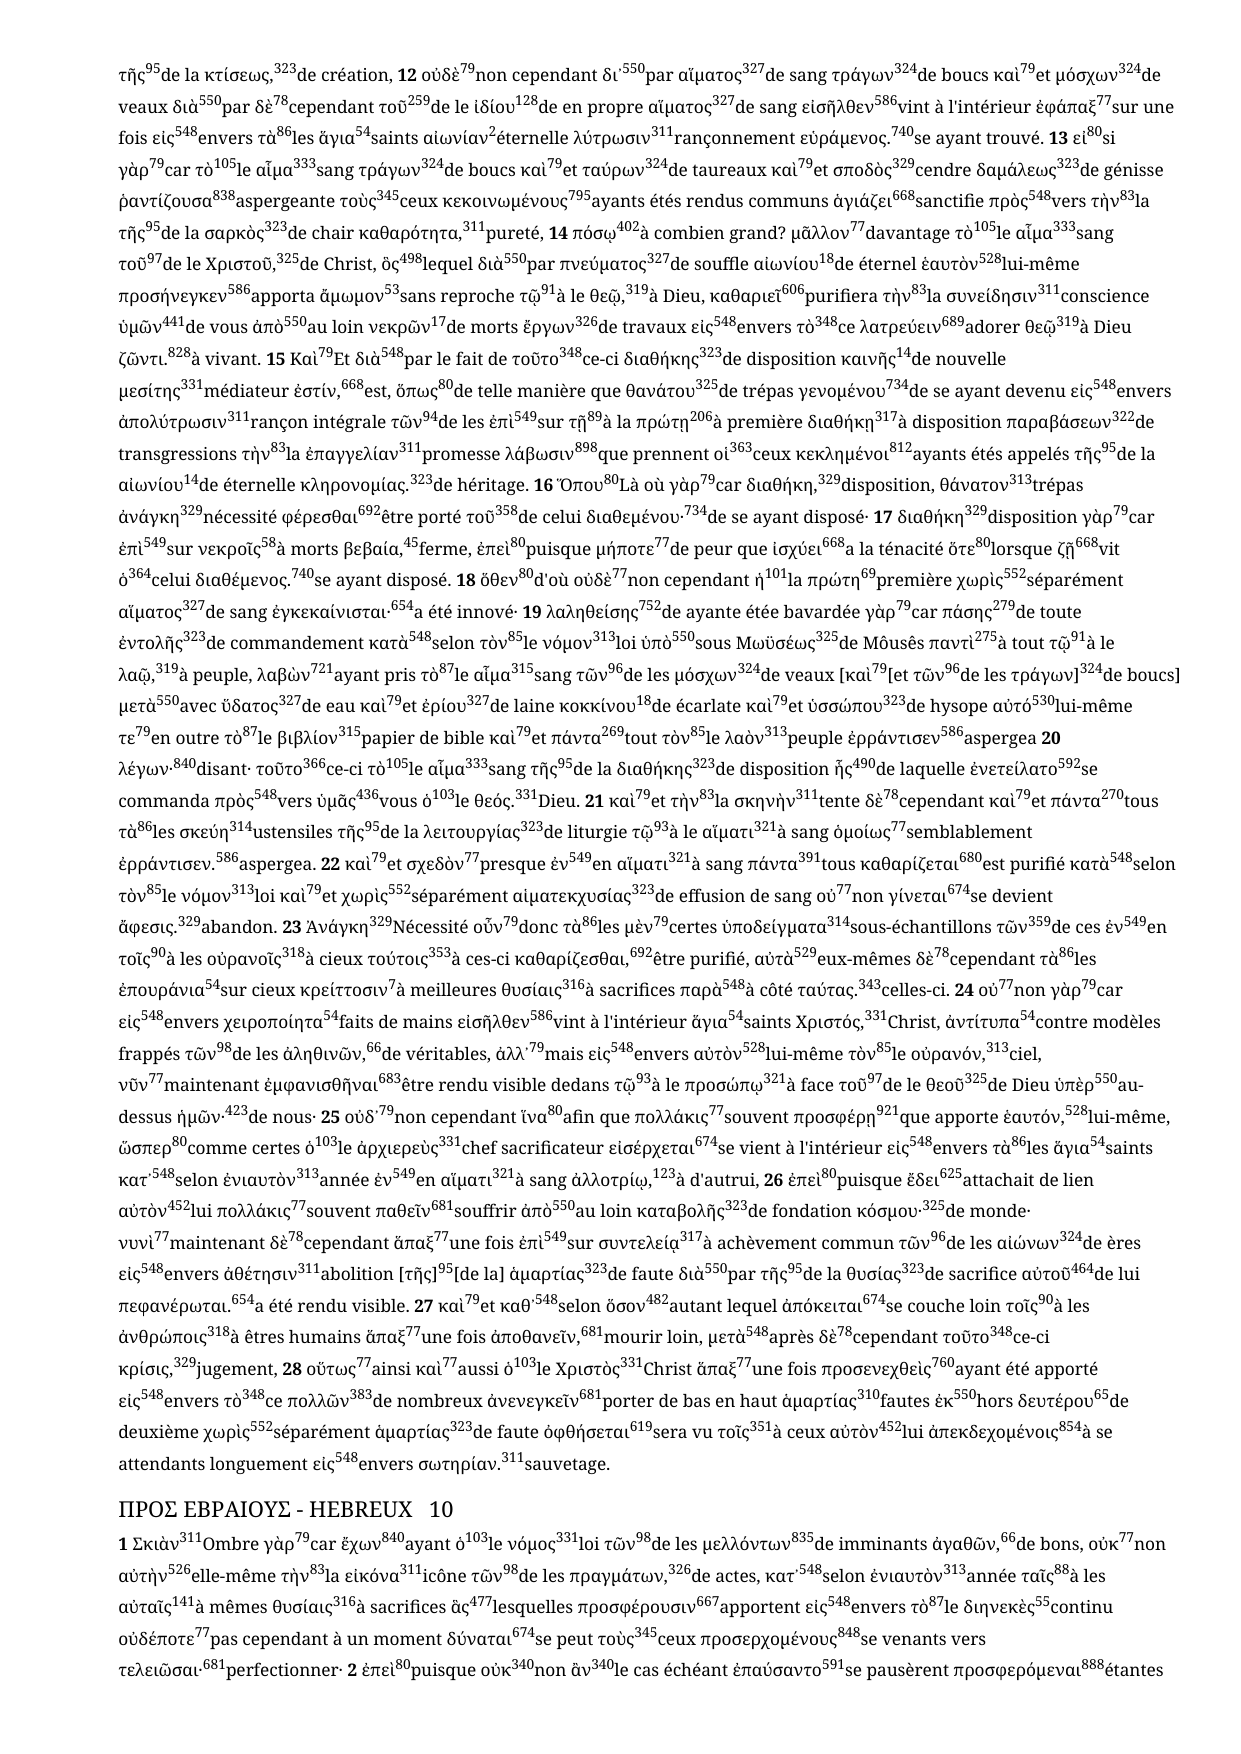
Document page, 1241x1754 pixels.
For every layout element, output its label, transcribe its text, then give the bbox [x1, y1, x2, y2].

text 1 Εἶχεν625Avait μὲν77certes οὖν79donc [καὶ]79[et] ἡ101la πρώτη69première δικαιώματα314actes de justifications λατρείας323de adoration τό87le τε79en outre ἅγιον55saint κοσμικόν.6du monde. 2 σκηνὴ329tente γὰρ79car κατεσκευάσθη600fut préparé de haut en bas ἡ101la πρώτη20première ἐν549en ᾗ484à laquelle ἥ101la τε79en outre λυχνία329chandelier καὶ79et ἡ101la τράπεζα329table καὶ79et ἡ101la πρόθεσις329position en avant τῶν96de les ἄρτων,324de pains, ἥτις496laquelle une quelconque λέγεται680est dit Ἅγια·45Sainte· 3 μετὰ548après δὲ78cependant τὸ87le δεύτερον204deuxième καταπέτασμα315rideau étendu σκηνὴ329tente ἡ362celle λεγομένη889étante dite Ἅγια69Sainte Ἁγίων,66de Saints, 4 χρυσοῦν6d'or ἔχουσα838ayante θυμιατήριον315instrument à sacrifice de l'encens καὶ79et τὴν83la κιβωτὸν311arche τῆς95de la διαθήκης323de disposition περικεκαλυμμένην794ayante étée couverte autour πάντοθεν77en toutes parts χρυσίῳ,321à objet d'or, ἐν549en ᾗ484à laquelle στάμνος329stamnos χρυσῆ20d'or ἔχουσα838ayante τὸ87le μάννα315manne καὶ79et ἡ101la ῥάβδος329bâton Ἀαρὼν325de Aaron ἡ362celle βλαστήσασα719ayante germée καὶ79et αἱ100les πλάκες328plaques τῆς95de la διαθήκης,323de disposition, 5 ὑπεράνω552au-dessus du haut δὲ78cependant αὐτῆς462de elle Χερουβὶν332Chérubins δόξης323de gloire κατασκιάζοντα841ombrageants de haut en bas τὸ87le ἱλαστήριον·315propitiatoire· περὶ550autour ὧν493de lesquels οὐκ77non ἔστιν668est νῦν77maintenant λέγειν689dire κατὰ548selon μέρος.315part. 6 Τούτων359de Ces-ci δὲ78cependant οὕτως77ainsi κατεσκευασμένων808de ayants étés préparés de haut en bas εἰς548envers μὲν79certes τὴν83la πρώτην201première σκηνὴν311tente διὰ550par παντὸς386de tout εἰσίασιν667entrent οἱ102les ἱερεῖς330sacrificateurs τὰς82les λατρείας310adorations ἐπιτελοῦντες,839achevants au-dessus, 7 εἰς548envers δὲ78cependant τὴν83la δευτέραν51deuxième ἅπαξ77une fois τοῦ97de le ἐνιαυτοῦ325de année μόνος132seul ὁ103le ἀρχιερεύς,331chef sacrificateur, οὐ77non χωρὶς552séparément αἵματος327de sang ὃ482lequel προσφέρει668apporte ὑπὲρ550au-dessus ἑαυτοῦ537de lui-même καὶ79et τῶν98de les τοῦ97de le λαοῦ325de peuple ἀγνοημάτων,326de actes de méconnaissances, 8 τοῦτο348ce-ci δηλοῦντος836de mettant en évidence τοῦ99de le πνεύματος327de souffle τοῦ99de le ἁγίου,18de saint, μήπω77ne pas encore πεφανερῶσθαι688avoir été rendu visible τὴν83la τῶν98de les ἁγίων66de saints ὁδὸν311chemin ἔτι77encore τῆς95de la πρώτης209de première σκηνῆς323de tente ἐχούσης832de ayante στάσιν,311dressement, 9 ἥτις496laquelle une quelconque παραβολὴ329parabole εἰς548envers τὸν85le καιρὸν313moment τὸν346celui ἐνεστηκότα,770ayant dressé dedans, καθ᾽548selon ἣν478laquelle δῶρά332dons τε79en outre καὶ79et θυσίαι328sacrifices προσφέρονται679sont apportés μὴ77ne pas δυνάμεναι864se pouvantes κατὰ548selon συνείδησιν311conscience τελειῶσαι681perfectionner τὸν346celui λατρεύοντα,822adorant, 10 μόνον77seulement ἐπὶ549sur βρώμασιν320à aliments καὶ79et πόμασιν320à breuvages καὶ79et διαφόροις9à différents βαπτισμοῖς,318à baptisations, δικαιώματα332actes de justifications σαρκὸς323de chair μέχρι80jusqu'à καιροῦ325de moment διορθώσεως323de rectification ἐπικείμενα.868se couchants sur. 11 Χριστὸς331Christ δὲ78cependant παραγενόμενος740se ayant devenu à côté ἀρχιερεὺς331chef sacrificateur τῶν98de les γενομένων735de se ayants devenus ἀγαθῶν66de bons διὰ550par τῆς95de la μείζονος14de plus grande καὶ79et τελειοτέρας14de plus parfaite σκηνῆς323de tente οὐ77non χειροποιήτου,63de faite de main, τοῦτ᾽366ce-ci ἔστιν668est οὐ77non ταύτης148de celle-ci τῆς95de la κτίσεως,323de création, 12 οὐδὲ79non cependant δι᾽550par αἵματος327de sang τράγων324de boucs καὶ79et μόσχων324de veaux διὰ550par δὲ78cependant τοῦ259de le ἰδίου128de en propre αἵματος327de sang εἰσῆλθεν586vint à l'intérieur ἐφάπαξ77sur une fois εἰς548envers τὰ86les ἅγια54saints αἰωνίαν2éternelle λύτρωσιν311rançonnement εὑράμενος.740se ayant trouvé. 13 εἰ80si γὰρ79car τὸ105le αἷμα333sang τράγων324de boucs καὶ79et ταύρων324de taureaux καὶ79et σποδὸς329cendre δαμάλεως323de génisse ῥαντίζουσα838aspergeante τοὺς345ceux κεκοινωμένους795ayants étés rendus communs ἁγιάζει668sanctifie πρὸς548vers τὴν83la τῆς95de la σαρκὸς323de chair καθαρότητα,311pureté, 14 πόσῳ402à combien grand? μᾶλλον77davantage τὸ105le αἷμα333sang τοῦ97de le Χριστοῦ,325de Christ, ὃς498lequel διὰ550par πνεύματος327de souffle αἰωνίου18de éternel ἑαυτὸν528lui-même προσήνεγκεν586apporta ἄμωμον53sans reproche τῷ91à le θεῷ,319à Dieu, καθαριεῖ606purifiera τὴν83la συνείδησιν311conscience ὑμῶν441de vous ἀπὸ550au loin νεκρῶν17de morts ἔργων326de travaux εἰς548envers τὸ348ce λατρεύειν689adorer θεῷ319à Dieu ζῶντι.828à vivant. 15 Καὶ79Et διὰ548par le fait de τοῦτο348ce-ci διαθήκης323de disposition καινῆς14de nouvelle μεσίτης331médiateur ἐστίν,668est, ὅπως80de telle manière que θανάτου325de trépas γενομένου734de se ayant devenu εἰς548envers ἀπολύτρωσιν311rançon intégrale τῶν94de les ἐπὶ549sur τῇ89à la πρώτῃ206à première διαθήκῃ317à disposition παραβάσεων322de transgressions τὴν83la ἐπαγγελίαν311promesse λάβωσιν898que prennent οἱ363ceux κεκλημένοι812ayants étés appelés τῆς95de la αἰωνίου14de éternelle κληρονομίας.323de héritage. 16 Ὅπου80Là où γὰρ79car διαθήκη,329disposition, θάνατον313trépas ἀνάγκη329nécessité φέρεσθαι692être porté τοῦ358de celui διαθεμένου·734de se ayant disposé· 17 διαθήκη329disposition γὰρ79car ἐπὶ549sur νεκροῖς58à morts βεβαία,45ferme, ἐπεὶ80puisque μήποτε77de peur que ἰσχύει668a la ténacité ὅτε80lorsque ζῇ668vit ὁ364celui διαθέμενος.740se ayant disposé. 18 ὅθεν80d'où οὐδὲ77non cependant ἡ101la πρώτη69première χωρὶς552séparément αἵματος327de sang ἐγκεκαίνισται·654a été innové· 19 λαληθείσης752de ayante étée bavardée γὰρ79car πάσης279de toute ἐντολῆς323de commandement κατὰ548selon τὸν85le νόμον313loi ὑπὸ550sous Μωϋσέως325de Môusês παντὶ275à tout τῷ91à le λαῷ,319à peuple, λαβὼν721ayant pris τὸ87le αἷμα315sang τῶν96de les μόσχων324de veaux [καὶ79[et τῶν96de les τράγων]324de boucs] μετὰ550avec ὕδατος327de eau καὶ79et ἐρίου327de laine κοκκίνου18de écarlate καὶ79et ὑσσώπου323de hysope αὐτό530lui-même τε79en outre τὸ87le βιβλίον315papier de bible καὶ79et πάντα269tout τὸν85le λαὸν313peuple ἐρράντισεν586aspergea 20 λέγων·840disant· τοῦτο366ce-ci τὸ105le αἷμα333sang τῆς95de la διαθήκης323de disposition ἧς490de laquelle ἐνετείλατο592se commanda πρὸς548vers ὑμᾶς436vous ὁ103le θεός.331Dieu. 21 καὶ79et τὴν83la σκηνὴν311tente δὲ78cependant καὶ79et πάντα270tous τὰ86les σκεύη314ustensiles τῆς95de la λειτουργίας323de liturgie τῷ93à le αἵματι321à sang ὁμοίως77semblablement ἐρράντισεν.586aspergea. 22 καὶ79et σχεδὸν77presque ἐν549en αἵματι321à sang πάντα391tous καθαρίζεται680est purifié κατὰ548selon τὸν85le νόμον313loi καὶ79et χωρὶς552séparément αἱματεκχυσίας323de effusion de sang οὐ77non γίνεται674se devient ἄφεσις.329abandon. 23 Ἀνάγκη329Nécessité οὖν79donc τὰ86les μὲν79certes ὑποδείγματα314sous-échantillons τῶν359de ces ἐν549en τοῖς90à les οὐρανοῖς318à cieux τούτοις353à ces-ci καθαρίζεσθαι,692être purifié, αὐτὰ529eux-mêmes δὲ78cependant τὰ86les ἐπουράνια54sur cieux κρείττοσιν7à meilleures θυσίαις316à sacrifices παρὰ548à côté ταύτας.343celles-ci. 24 οὐ77non γὰρ79car εἰς548envers χειροποίητα54faits de mains εἰσῆλθεν586vint à l'intérieur ἅγια54saints Χριστός,331Christ, ἀντίτυπα54contre modèles frappés τῶν98de les ἀληθινῶν,66de véritables, ἀλλ᾽79mais εἰς548envers αὐτὸν528lui-même τὸν85le οὐρανόν,313ciel, νῦν77maintenant ἐμφανισθῆναι683être rendu visible dedans τῷ93à le προσώπῳ321à face τοῦ97de le θεοῦ325de Dieu ὑπὲρ550au-dessus ἡμῶν·423de nous· 25 οὐδ᾽79non cependant ἵνα80afin que πολλάκις77souvent προσφέρῃ921que apporte ἑαυτόν,528lui-même, ὥσπερ80comme certes ὁ103le ἀρχιερεὺς331chef sacrificateur εἰσέρχεται674se vient à l'intérieur εἰς548envers τὰ86les ἅγια54saints κατ᾽548selon ἐνιαυτὸν313année ἐν549en αἵματι321à sang ἀλλοτρίῳ,123à d'autrui, 26 ἐπεὶ80puisque ἔδει625attachait de lien αὐτὸν452lui πολλάκις77souvent παθεῖν681souffrir ἀπὸ550au loin καταβολῆς323de fondation κόσμου·325de monde· νυνὶ77maintenant δὲ78cependant ἅπαξ77une fois ἐπὶ549sur συντελείᾳ317à achèvement commun τῶν96de les αἰώνων324de ères εἰς548envers ἀθέτησιν311abolition [τῆς]95[de la] ἁμαρτίας323de faute διὰ550par τῆς95de la θυσίας323de sacrifice αὐτοῦ464de lui πεφανέρωται.654a été rendu visible. 27 καὶ79et καθ᾽548selon ὅσον482autant lequel ἀπόκειται674se couche loin τοῖς90à les ἀνθρώποις318à êtres humains ἅπαξ77une fois ἀποθανεῖν,681mourir loin, μετὰ548après δὲ78cependant τοῦτο348ce-ci κρίσις,329jugement, 28 οὕτως77ainsi καὶ77aussi ὁ103le Χριστὸς331Christ ἅπαξ77une fois προσενεχθεὶς760ayant été apporté εἰς548envers τὸ348ce πολλῶν383de nombreux ἀνενεγκεῖν681porter de bas en haut ἁμαρτίας310fautes ἐκ550hors δευτέρου65de deuxième χωρὶς552séparément ἁμαρτίας323de faute ὀφθήσεται619sera vu τοῖς351à ceux αὐτὸν452lui ἀπεκδεχομένοις854à se attendants longuement εἰς548envers σωτηρίαν.311sauvetage. [118, 59, 1181, 1475]
text ΠΡΟΣ ΕΒΡΑΙΟΥΣ - HEBREUX 10 [118, 1494, 1181, 1524]
